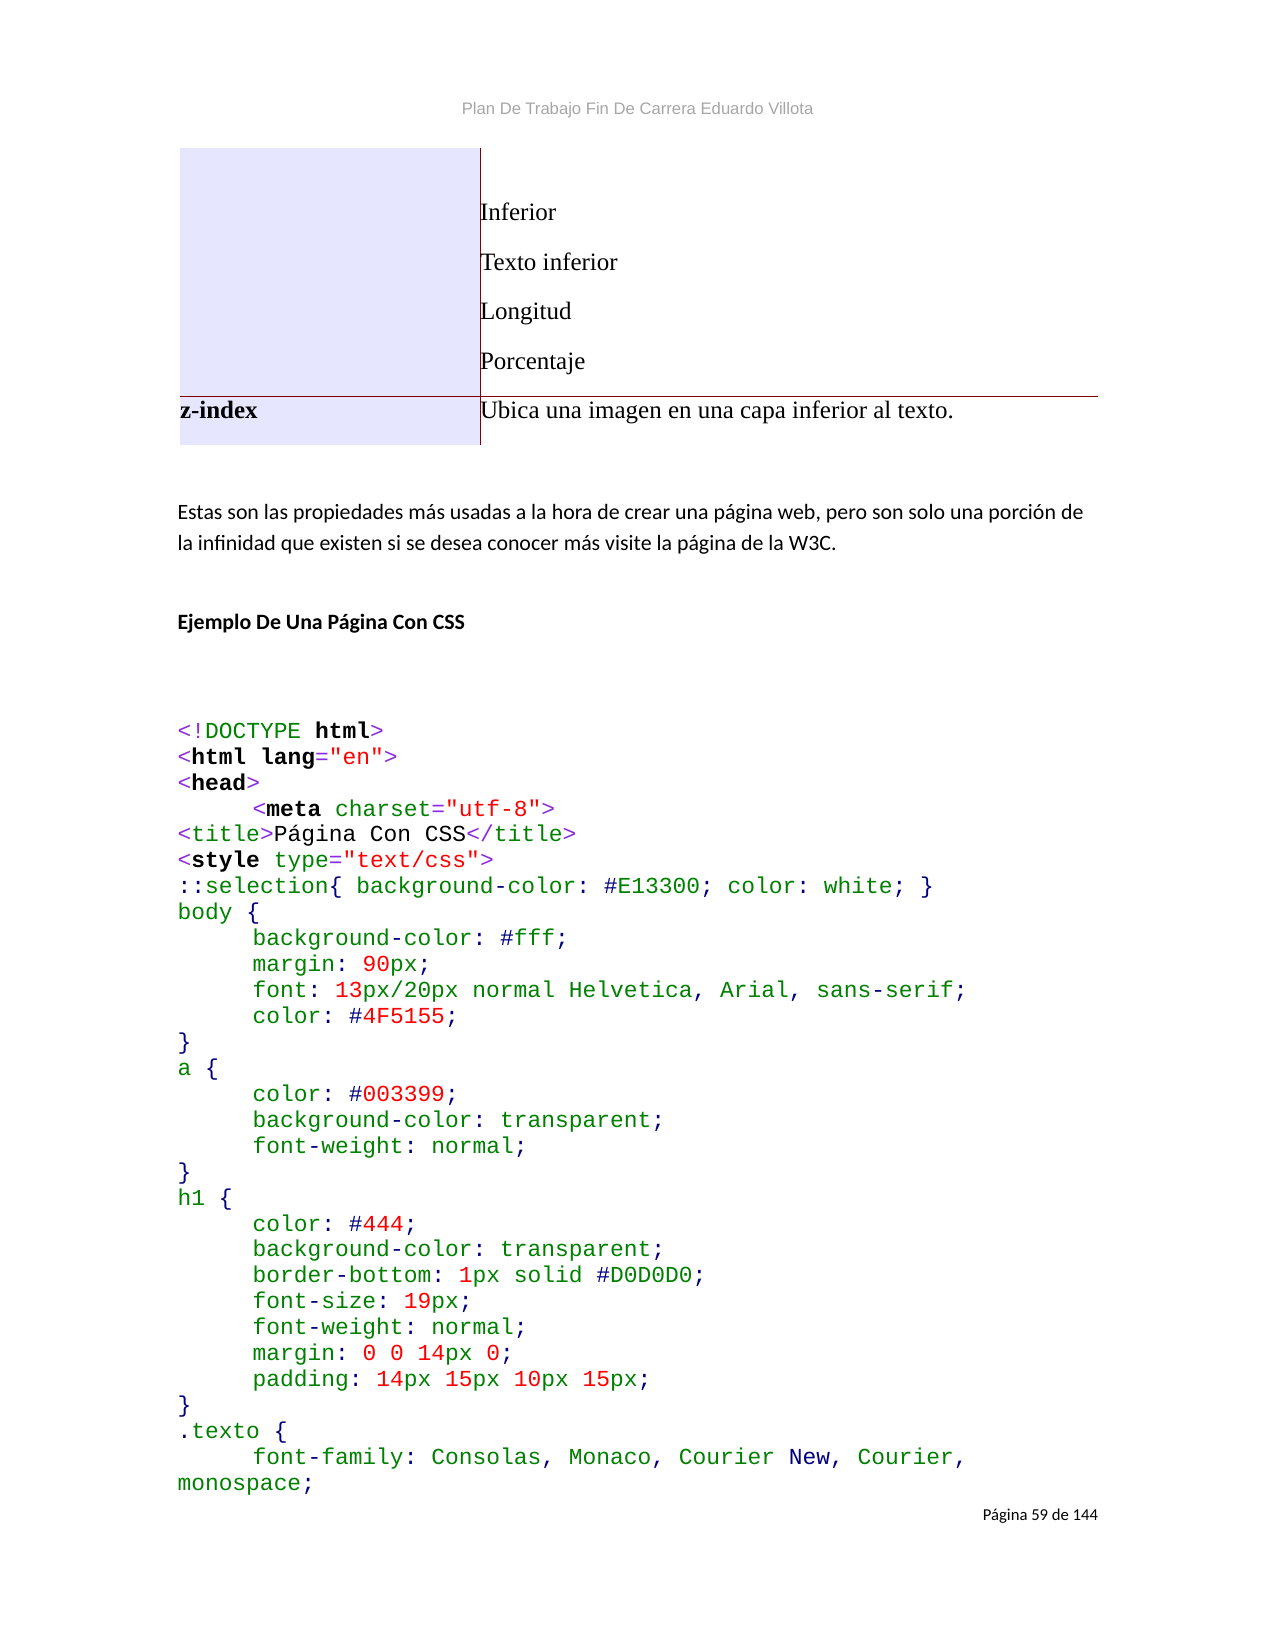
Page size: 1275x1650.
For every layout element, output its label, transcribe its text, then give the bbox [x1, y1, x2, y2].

table_cell Porcentaje [481, 346, 1097, 396]
table_cell [180, 148, 480, 396]
table_cell Longitud [481, 296, 1097, 346]
text background-color: transparent; [177, 1238, 1098, 1264]
text <meta charset="utf-8"> [177, 797, 1098, 823]
text font-family: Consolas, Monaco, Courier New, Courier, monospace; [177, 1445, 1098, 1497]
text color: #003399; [177, 1082, 1098, 1108]
table_cell [481, 148, 1097, 197]
text font-size: 19px; [177, 1290, 1098, 1316]
text <html lang="en"> [177, 745, 1098, 771]
text Estas son las propiedades más usadas a la hora de crear una página web, pero son solo una porción de la infinidad que existen si se desea conocer más visite la página de la W3C. [177, 498, 1098, 556]
text border-bottom: 1px solid #D0D0D0; [177, 1264, 1098, 1290]
text color: #444; [177, 1212, 1098, 1238]
text h1 { [177, 1186, 1098, 1212]
text Ejemplo De Una Página Con CSS [177, 608, 1098, 635]
text font: 13px/20px normal Helvetica, Arial, sans-serif; [177, 978, 1098, 1004]
text .texto { [177, 1419, 1098, 1445]
text } [177, 1160, 1098, 1186]
table_cell Ubica una imagen en una capa inferior al texto. [481, 397, 1097, 445]
text <head> [177, 771, 1098, 797]
table_cell z-index [180, 397, 480, 445]
text } [177, 1030, 1098, 1056]
text body { [177, 901, 1098, 927]
text <style type="text/css"> [177, 849, 1098, 875]
text background-color: transparent; [177, 1108, 1098, 1134]
text <title>Página Con CSS</title> [177, 823, 1098, 849]
text background-color: #fff; [177, 927, 1098, 952]
text a { [177, 1056, 1098, 1082]
text margin: 90px; [177, 952, 1098, 978]
text font-weight: normal; [177, 1316, 1098, 1342]
text color: #4F5155; [177, 1004, 1098, 1030]
text margin: 0 0 14px 0; [177, 1342, 1098, 1367]
text font-weight: normal; [177, 1134, 1098, 1160]
table_cell Texto inferior [481, 247, 1097, 296]
text padding: 14px 15px 10px 15px; [177, 1367, 1098, 1393]
text ::selection{ background-color: #E13300; color: white; } [177, 875, 1098, 901]
text } [177, 1393, 1098, 1419]
table_cell Inferior [481, 197, 1097, 247]
text <!DOCTYPE html> [177, 719, 1098, 745]
